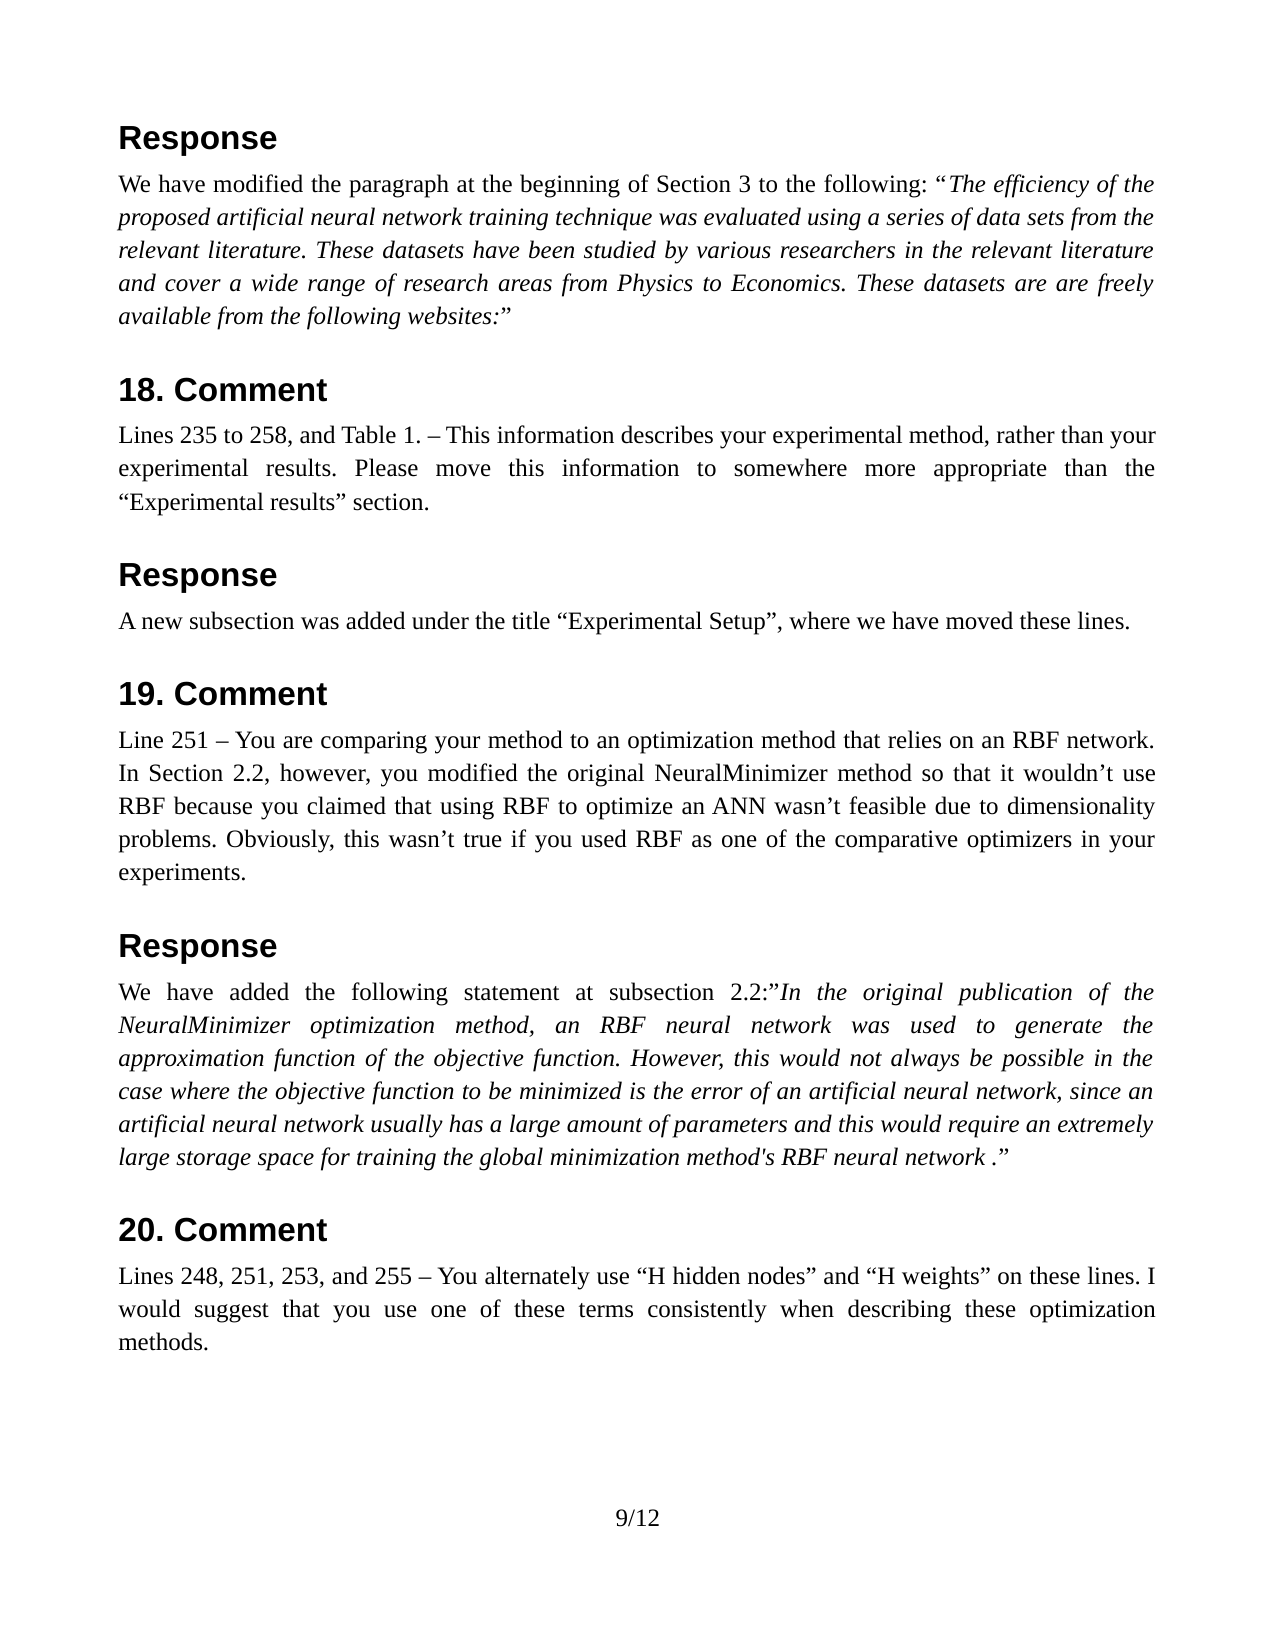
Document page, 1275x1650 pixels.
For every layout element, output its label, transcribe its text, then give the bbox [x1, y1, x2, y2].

subtitle 18. Comment [118, 369, 1157, 408]
text Lines 235 to 258, and Table 1. – This information describes your experimental method, rather than your experimental results. Please move this information to somewhere more appropriate than the “Experimental results” section. [118, 421, 1157, 515]
text Line 251 – You are comparing your method to an optimization method that relies on an RBF network. In Section 2.2, however, you modified the original NeuralMinimizer method so that it wouldn’t use RBF because you claimed that using RBF to optimize an ANN wasn’t feasible due to dimensionality problems. Obviously, this wasn’t true if you used RBF as one of the comparative optimizers in your experiments. [118, 725, 1157, 886]
subtitle 20. Comment [118, 1210, 1157, 1249]
text Lines 248, 251, 253, and 255 – You alternately use “H hidden nodes” and “H weights” on these lines. I would suggest that you use one of these terms consistently when describing these optimization methods. [118, 1261, 1157, 1356]
subtitle Response [118, 118, 1157, 157]
text A new subsection was added under the title “Experimental Setup”, where we have moved these lines. [118, 606, 1157, 635]
text We have added the following statement at subsection 2.2:”In the original publication of the NeuralMinimizer optimization method, an RBF neural network was used to generate the approximation function of the objective function. However, this would not always be possible in the case where the objective function to be minimized is the error of an artificial neural network, since an artificial neural network usually has a large amount of parameters and this would require an extremely large storage space for training the global minimization method's RBF neural network .” [118, 977, 1157, 1171]
subtitle 19. Comment [118, 674, 1157, 713]
text We have modified the paragraph at the beginning of Section 3 to the following: “The efficiency of the proposed artificial neural network training technique was evaluated using a series of data sets from the relevant literature. These datasets have been studied by various researchers in the relevant literature and cover a wide range of research areas from Physics to Economics. These datasets are are freely available from the following websites:” [118, 169, 1157, 330]
subtitle Response [118, 926, 1157, 964]
subtitle Response [118, 555, 1157, 593]
